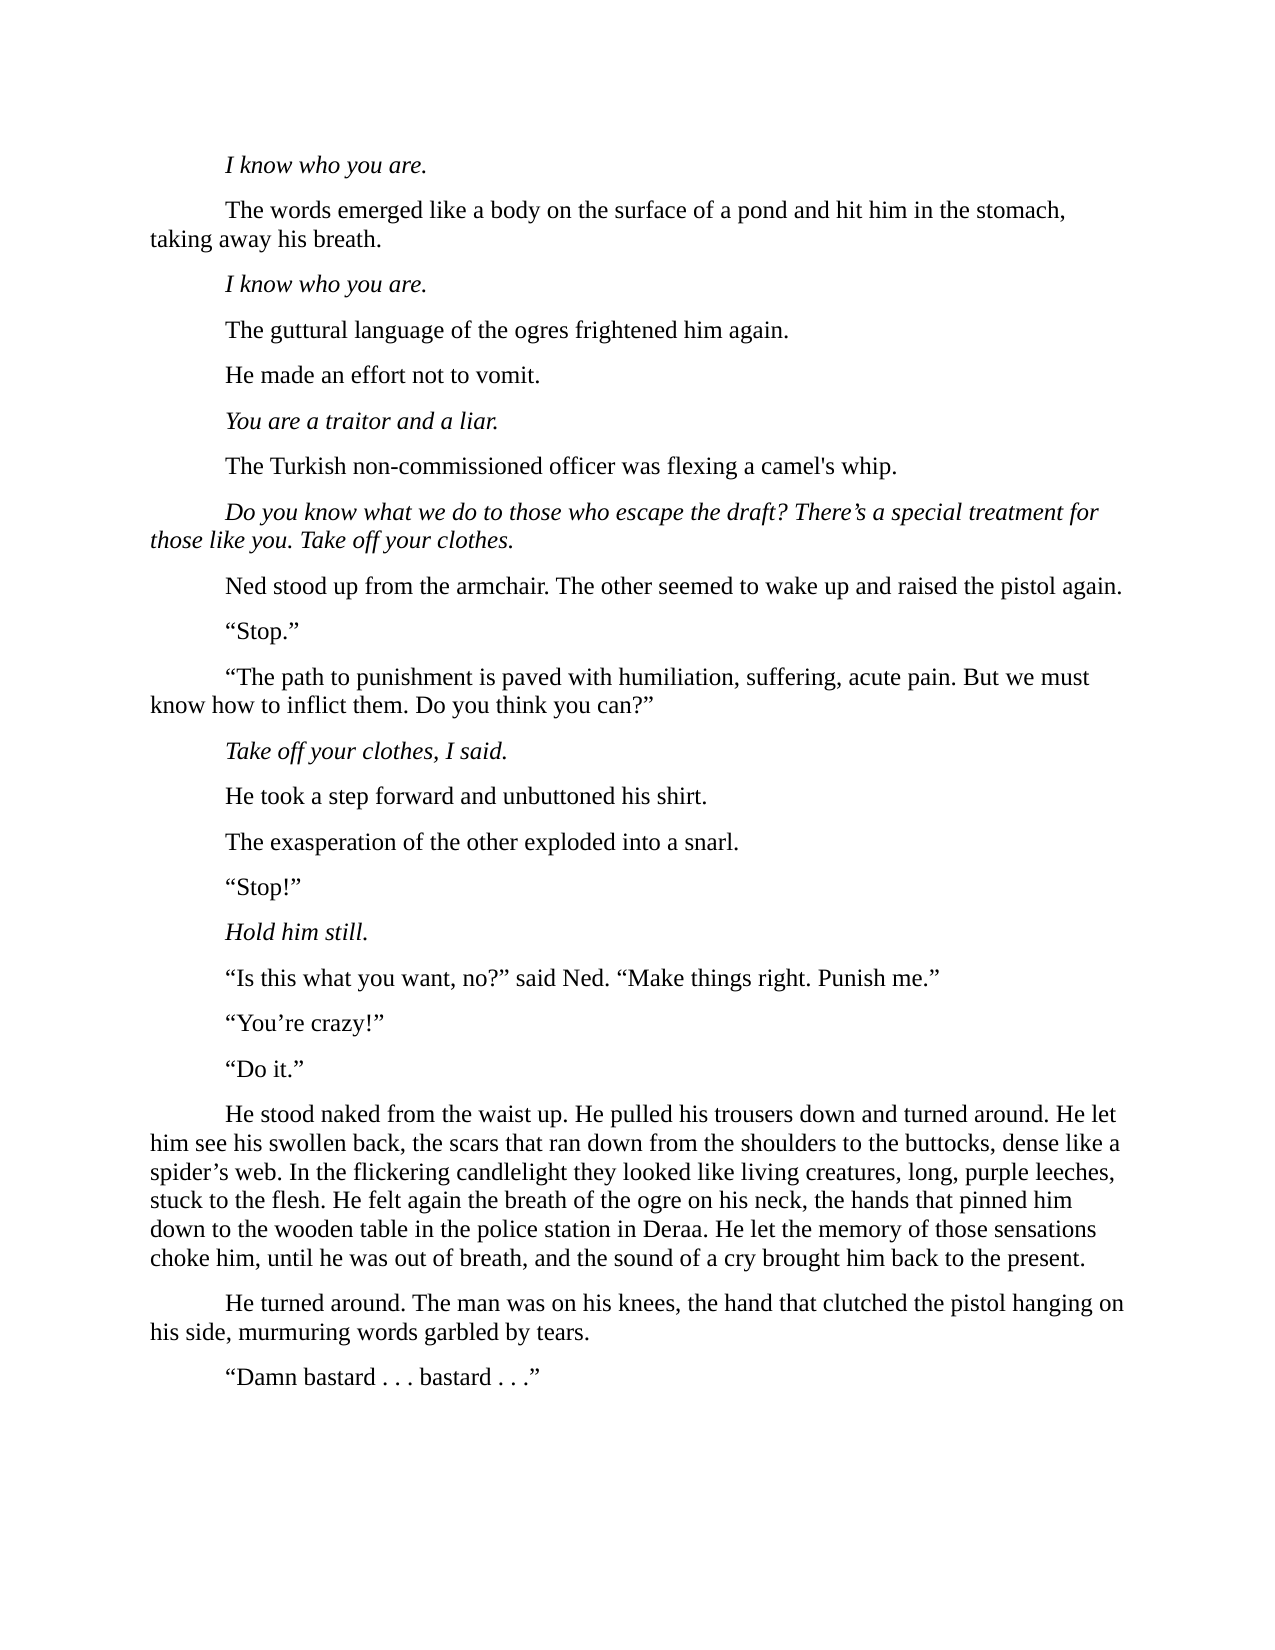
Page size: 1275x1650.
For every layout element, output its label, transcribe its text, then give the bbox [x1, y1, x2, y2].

text He made an effort not to vomit. [150, 360, 1125, 389]
text “You’re crazy!” [150, 1008, 1125, 1037]
text “Damn bastard . . . bastard . . .” [150, 1362, 1125, 1391]
text The guttural language of the ogres frightened him again. [150, 315, 1125, 344]
text “Is this what you want, no?” said Ned. “Make things right. Punish me.” [150, 963, 1125, 992]
text The Turkish non-commissioned officer was flexing a camel's whip. [150, 451, 1125, 480]
text “Stop!” [150, 872, 1125, 901]
text Ned stood up from the armchair. The other seemed to wake up and raised the pistol again. [150, 571, 1125, 599]
text I know who you are. [150, 150, 1125, 179]
text The words emerged like a body on the surface of a pond and hit him in the stomach, taking away his breath. [150, 195, 1125, 253]
text I know who you are. [150, 269, 1125, 298]
text “The path to punishment is paved with humiliation, suffering, acute pain. But we must know how to inflict them. Do you think you can?” [150, 662, 1125, 719]
text Hold him still. [150, 917, 1125, 946]
text Take off your clothes, I said. [150, 736, 1125, 764]
text Do you know what we do to those who escape the draft? There’s a special treatment for those like you. Take off your clothes. [150, 497, 1125, 554]
text “Stop.” [150, 616, 1125, 645]
text He stood naked from the waist up. He pulled his trousers down and turned around. He let him see his swollen back, the scars that ran down from the shoulders to the buttocks, dense like a spider’s web. In the flickering candlelight they looked like living creatures, long, purple leeches, stuck to the flesh. He felt again the breath of the ogre on his neck, the hands that pinned him down to the wooden table in the police station in Deraa. He let the memory of those sensations choke him, until he was out of breath, and the sound of a cry brought him back to the present. [150, 1099, 1125, 1272]
text He took a step forward and unbuttoned his shirt. [150, 781, 1125, 810]
text The exasperation of the other exploded into a snarl. [150, 827, 1125, 855]
text He turned around. The man was on his knees, the hand that clutched the pistol hanging on his side, murmuring words garbled by tears. [150, 1288, 1125, 1346]
text “Do it.” [150, 1054, 1125, 1082]
text You are a traitor and a liar. [150, 406, 1125, 434]
